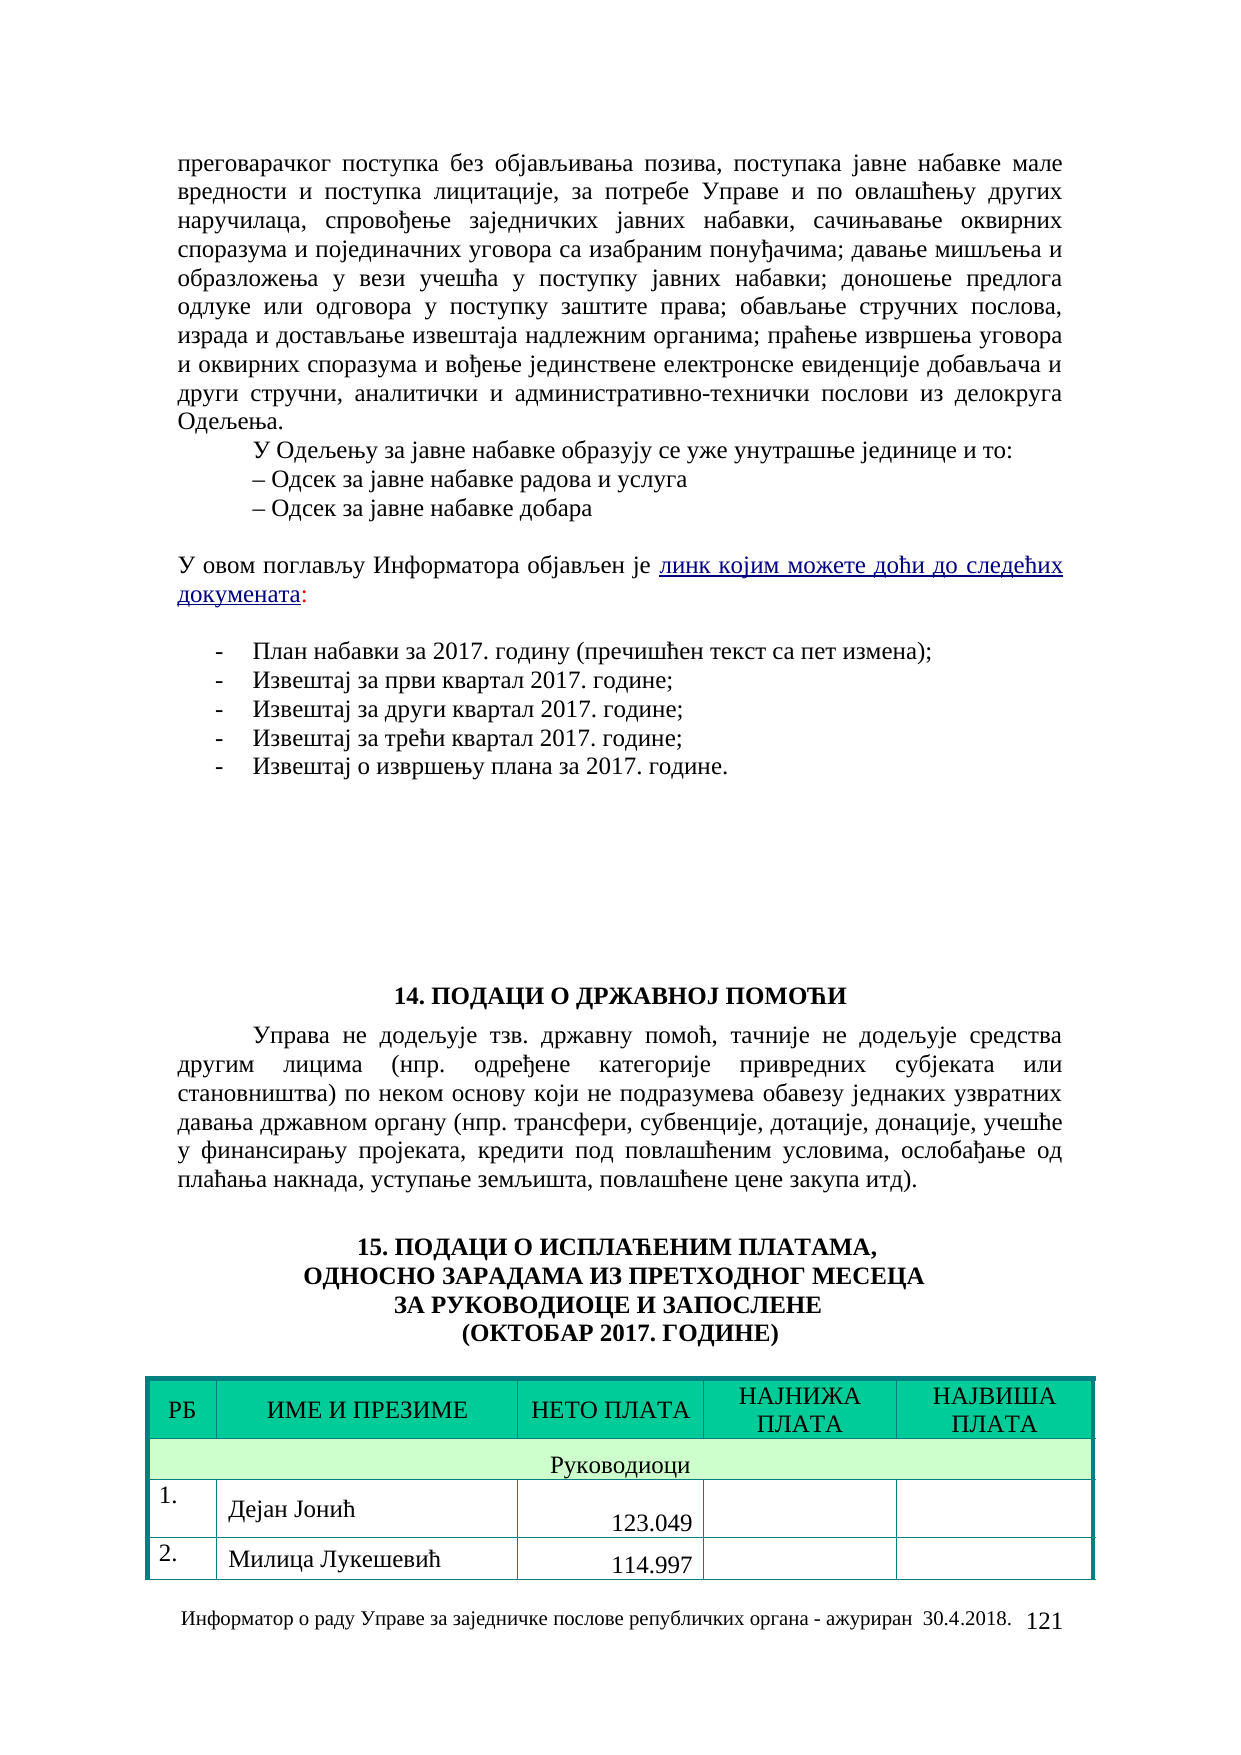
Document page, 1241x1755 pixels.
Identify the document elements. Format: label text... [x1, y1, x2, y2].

text У Одељењу за јавне набавке образују се уже унутрашње јединице и то: [177, 435, 1063, 464]
text Управа не додељује тзв. државну помоћ, тачније не додељује средства другим лицима (нпр. одређене категорије привредних субјеката или становништва) по неком основу који не подразумева обавезу једнаких узвратних давања државном органу (нпр. трансфери, субвенције, дотације, донације, учешће у финансирању пројеката, кредити под повлашћеним условима, ослобађање од плаћања накнада, уступање земљишта, повлашћене цене закупа итд). [177, 1021, 1063, 1193]
text У овом поглављу Информатора објављен је линк којим можете доћи до следећих докумената: [177, 550, 1063, 608]
list План набавки за 2017. годину (пречишћен текст са пет измена); [215, 636, 1063, 665]
table_cell 2. [150, 1538, 216, 1579]
list Извештај за први квартал 2017. године; [215, 665, 1063, 694]
table_cell [897, 1480, 1091, 1537]
text преговарачког поступка без објављивања позива, поступака јавне набавке мале вредности и поступка лицитације, за потребе Управе и по овлашћењу других наручилаца, спровођење заједничких јавних набавки, сачињавање оквирних споразума и појединачних уговора са изабраним понуђачима; давање мишљења и образложења у вези учешћа у поступку јавних набавки; доношење предлога одлуке или одговора у поступку заштите права; обављање стручних послова, израда и достављање извештаја надлежним органима; праћење извршења уговора и оквирних споразума и вођење јединствене електронске евиденције добављача и други стручни, аналитички и административно-технички послови из делокруга Одељења. [177, 148, 1063, 435]
text (ОКТОБАР 2017. ГОДИНЕ) [177, 1318, 1063, 1347]
text – Одсек за јавне набавке радова и услуга [177, 464, 1063, 493]
text – Одсек за јавне набавке добара [177, 493, 1063, 521]
table_cell 123.049 [518, 1480, 703, 1537]
list Извештај за трећи квартал 2017. године; [215, 723, 1063, 751]
table_cell [897, 1538, 1091, 1579]
table_cell [704, 1480, 896, 1537]
table_cell Дејан Јонић [217, 1480, 517, 1537]
table_cell Милица Лукешевић [217, 1538, 517, 1579]
list Извештај о извршењу плана за 2017. године. [215, 751, 1063, 780]
list Извештај за други квартал 2017. године; [215, 694, 1063, 723]
table_header НАЈВИША ПЛАТА [897, 1381, 1091, 1438]
table_cell Руководиоци [150, 1439, 1091, 1479]
text 15. ПОДАЦИ О ИСПЛАЋЕНИМ ПЛАТАМА, [177, 1232, 1063, 1261]
table_cell [704, 1538, 896, 1579]
table_header ИМЕ И ПРЕЗИМЕ [217, 1381, 517, 1438]
text ЗА РУКОВОДИОЦЕ И ЗАПОСЛЕНЕ [177, 1290, 1063, 1318]
table_header НЕТО ПЛАТА [518, 1381, 703, 1438]
text ОДНОСНО ЗАРАДАМА ИЗ ПРЕТХОДНОГ МЕСЕЦА [177, 1261, 1063, 1290]
table_header НАЈНИЖА ПЛАТА [704, 1381, 896, 1438]
table_cell 114.997 [518, 1538, 703, 1579]
table_header РБ [150, 1381, 216, 1438]
table_cell 1. [150, 1480, 216, 1537]
text 14. ПОДАЦИ О ДРЖАВНОЈ ПОМОЋИ [177, 981, 1063, 1010]
